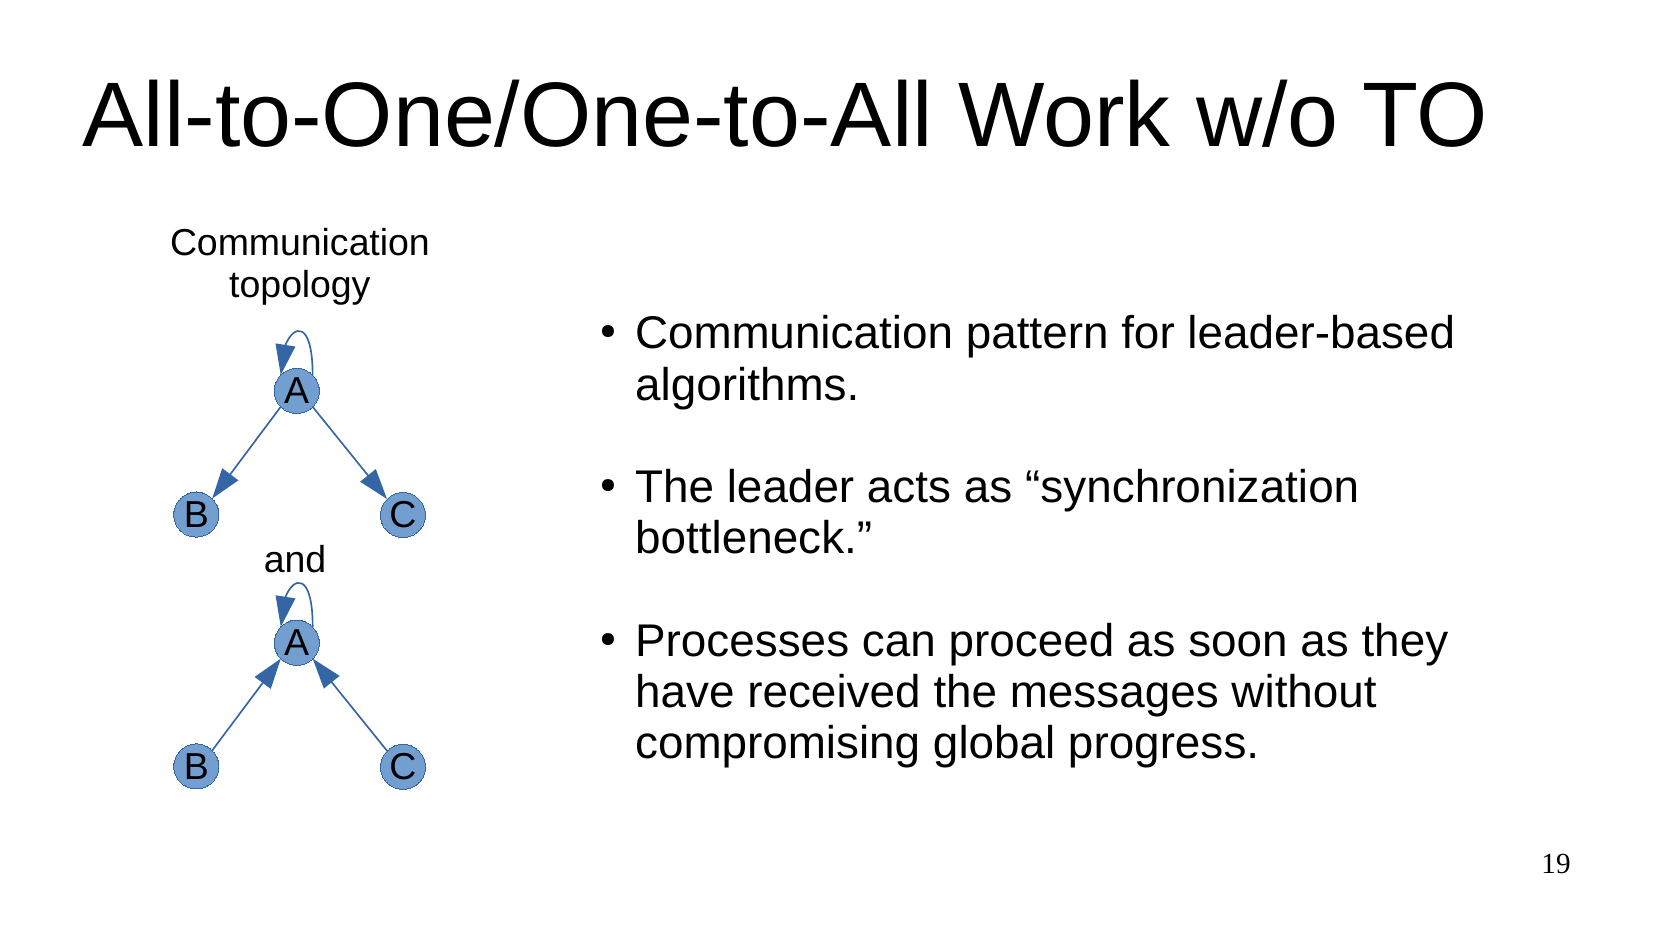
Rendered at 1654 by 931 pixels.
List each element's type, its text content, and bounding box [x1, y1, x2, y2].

text_box Communication topology [155, 213, 445, 313]
text_box B [173, 743, 219, 789]
text_box Communication pattern for leader-based algorithms. The leader acts as “synchronization bottleneck.” Processes can proceed as soon as they have received the messages without compromising global progress. [585, 300, 1486, 777]
text_box C [380, 492, 426, 538]
text_box A [274, 620, 320, 666]
title All-to-One/One-to-All Work w/o TO [82, 37, 1571, 193]
text_box B [173, 491, 219, 538]
text_box C [380, 744, 426, 790]
text_box and [249, 531, 341, 589]
text_box A [274, 368, 320, 414]
